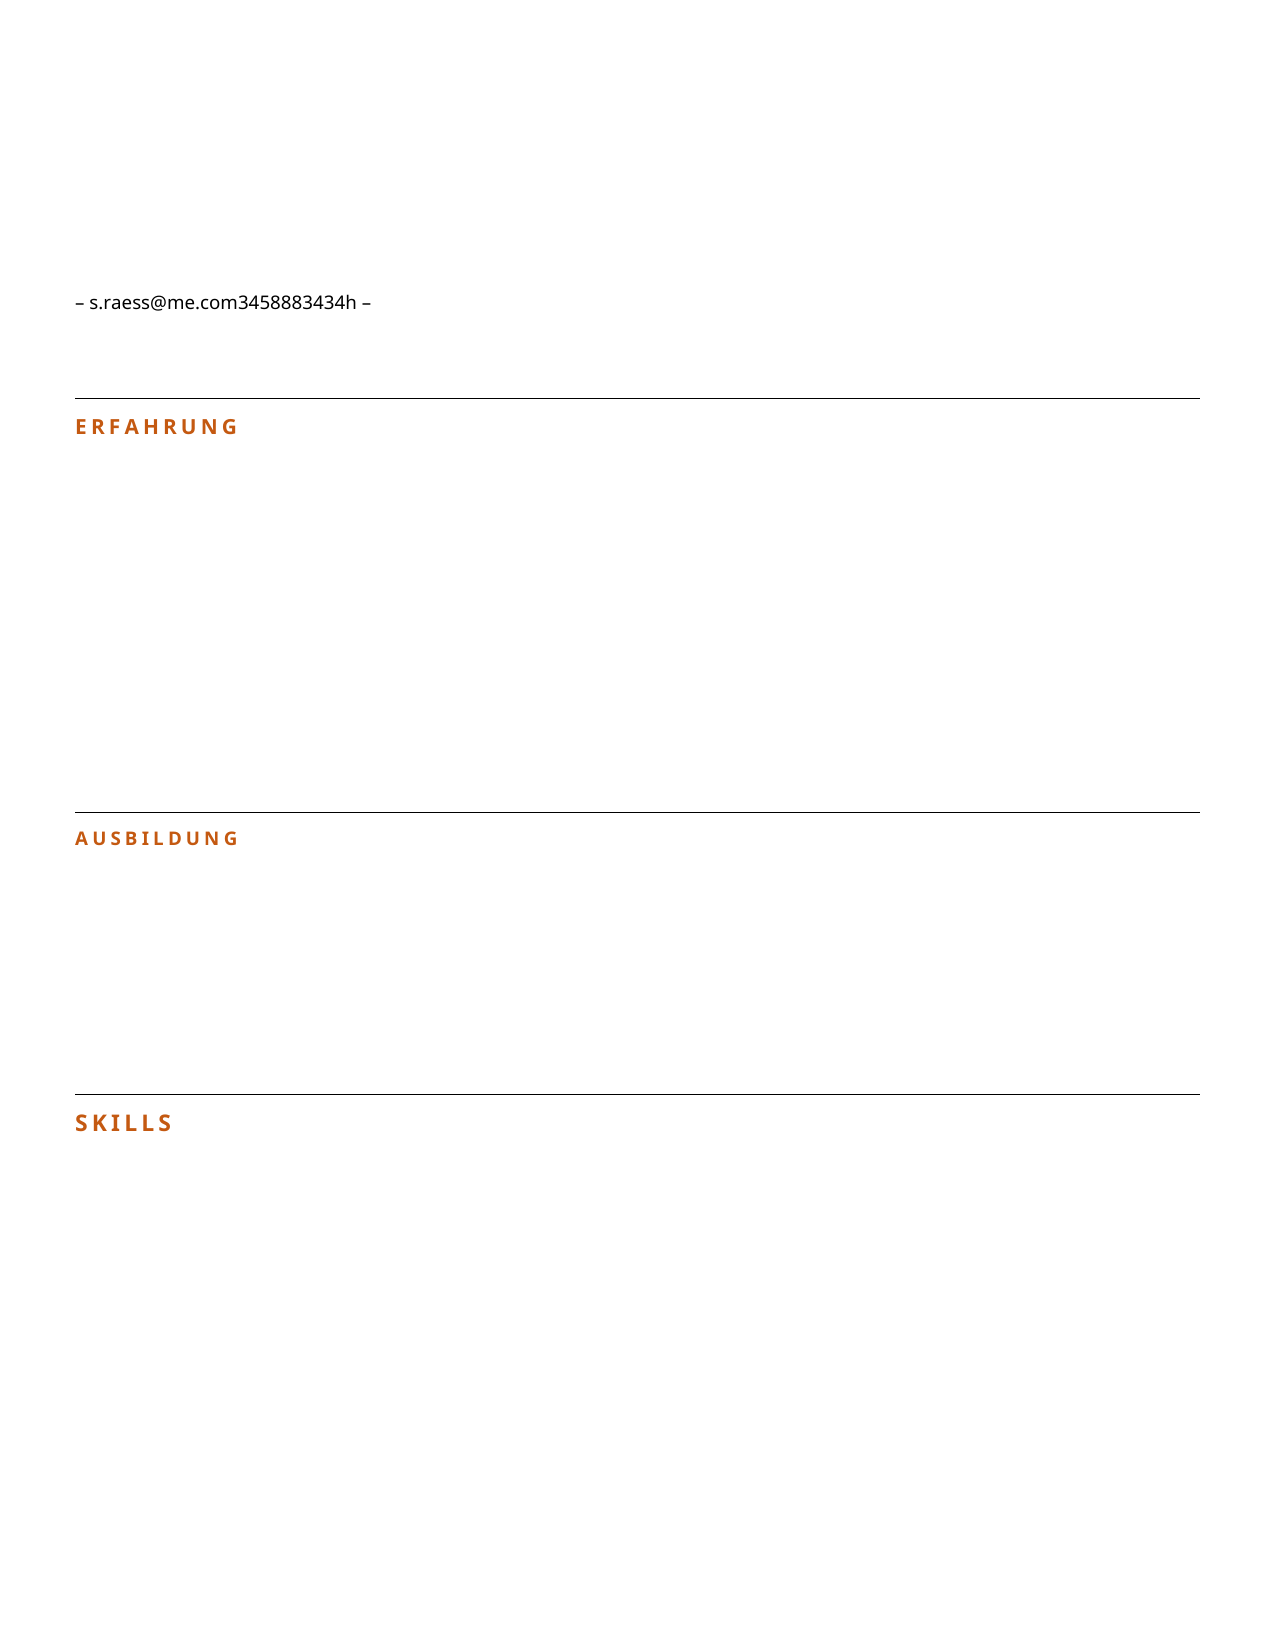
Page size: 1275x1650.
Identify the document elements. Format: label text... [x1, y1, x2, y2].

table_cell [291, 399, 1200, 782]
table_cell [291, 782, 1200, 812]
table_cell Ausbildung [75, 813, 262, 1063]
table_cell [291, 1095, 1200, 1289]
table_cell [291, 1289, 1200, 1319]
table_cell Skills [75, 1095, 262, 1289]
table_cell [75, 782, 262, 812]
table_header – s.raess@me.com3458883434h – [75, 118, 1200, 398]
table_cell Erfahrung [75, 399, 262, 782]
table_cell [291, 813, 1200, 1063]
table_cell [75, 1289, 262, 1319]
table_cell [263, 1095, 291, 1289]
table_cell [75, 1064, 262, 1093]
table_cell [263, 399, 291, 782]
table_cell [263, 813, 291, 1063]
table_cell [263, 1064, 291, 1093]
table_cell [291, 1064, 1200, 1093]
table_cell [263, 1289, 291, 1319]
table_cell [263, 782, 291, 812]
